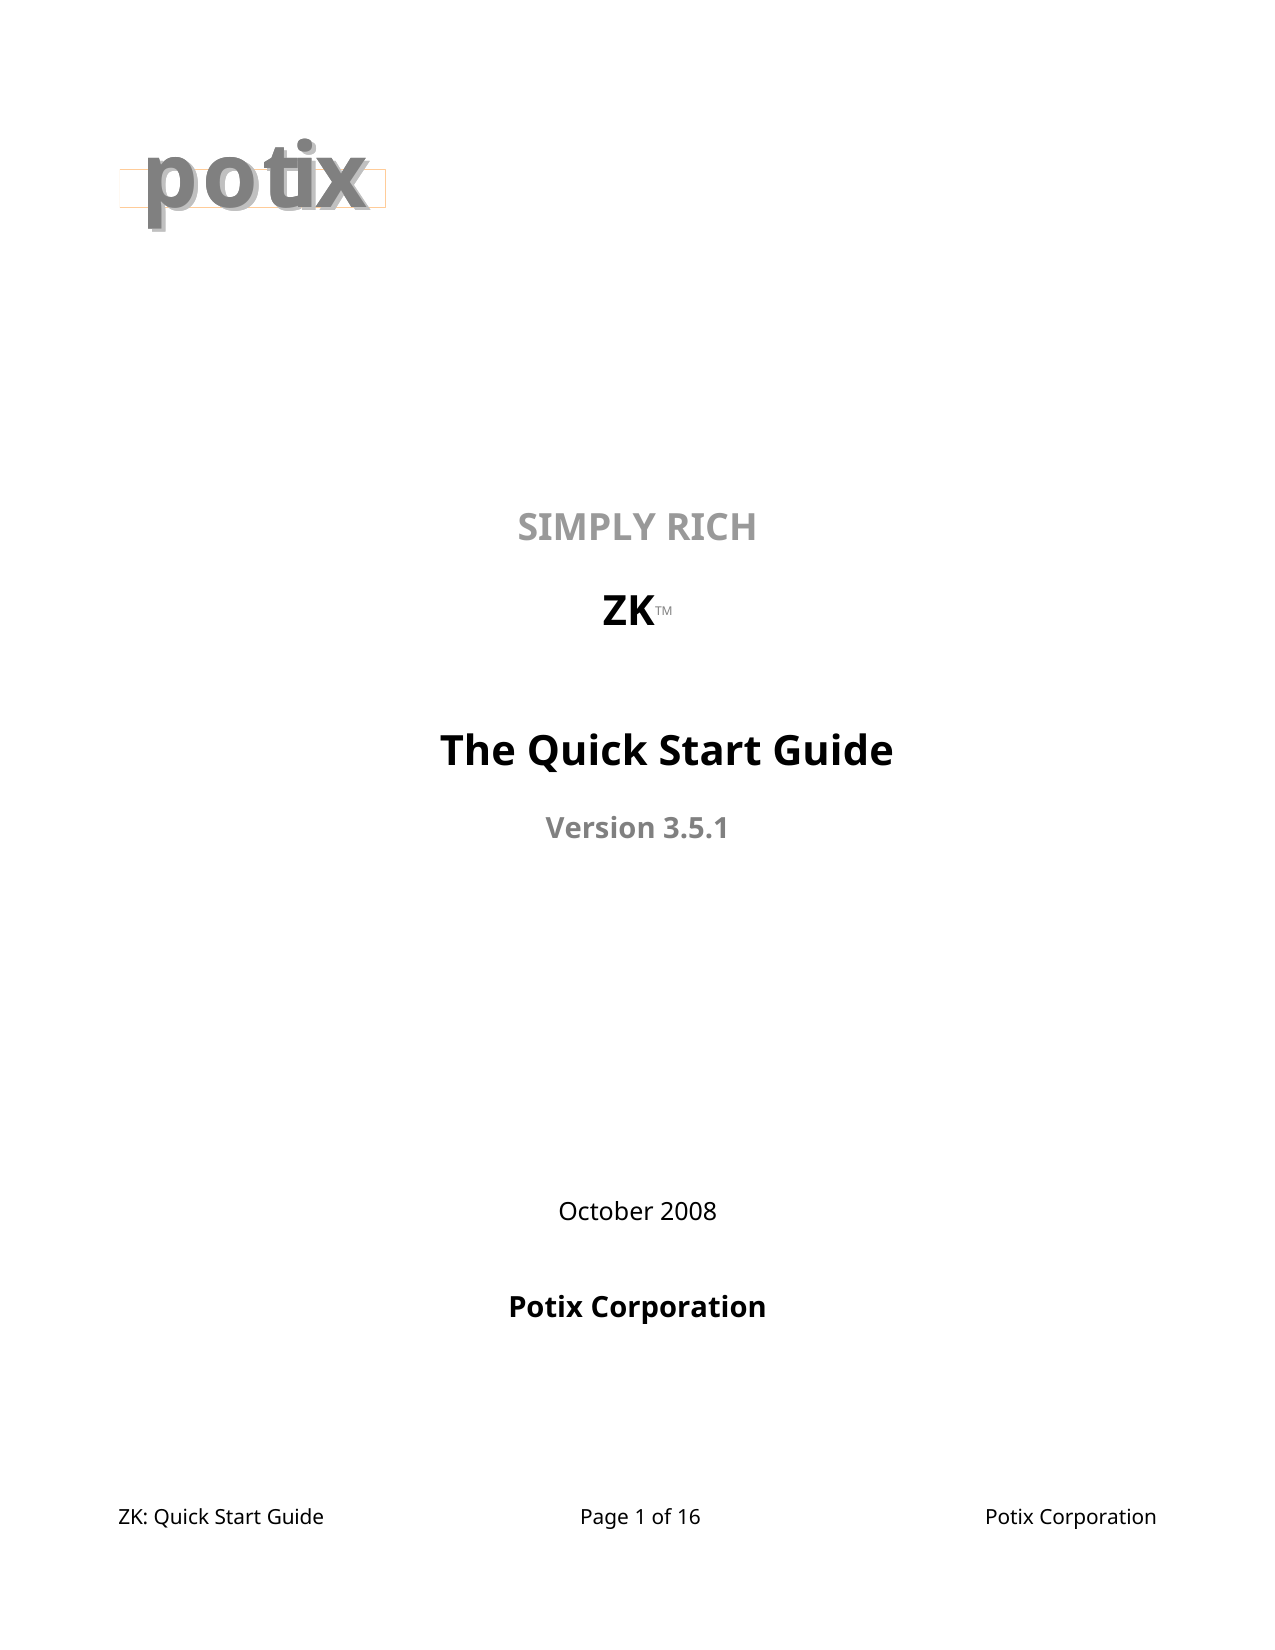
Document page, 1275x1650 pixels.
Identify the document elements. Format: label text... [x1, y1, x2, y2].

text Potix Corporation [118, 1286, 1157, 1326]
text ZKTM [118, 580, 1157, 637]
text October 2008 [118, 1193, 1157, 1227]
text SIMPLY RICH [118, 500, 1157, 551]
title The Quick Start Guide [177, 720, 1157, 777]
subtitle Version 3.5.1 [118, 807, 1157, 847]
